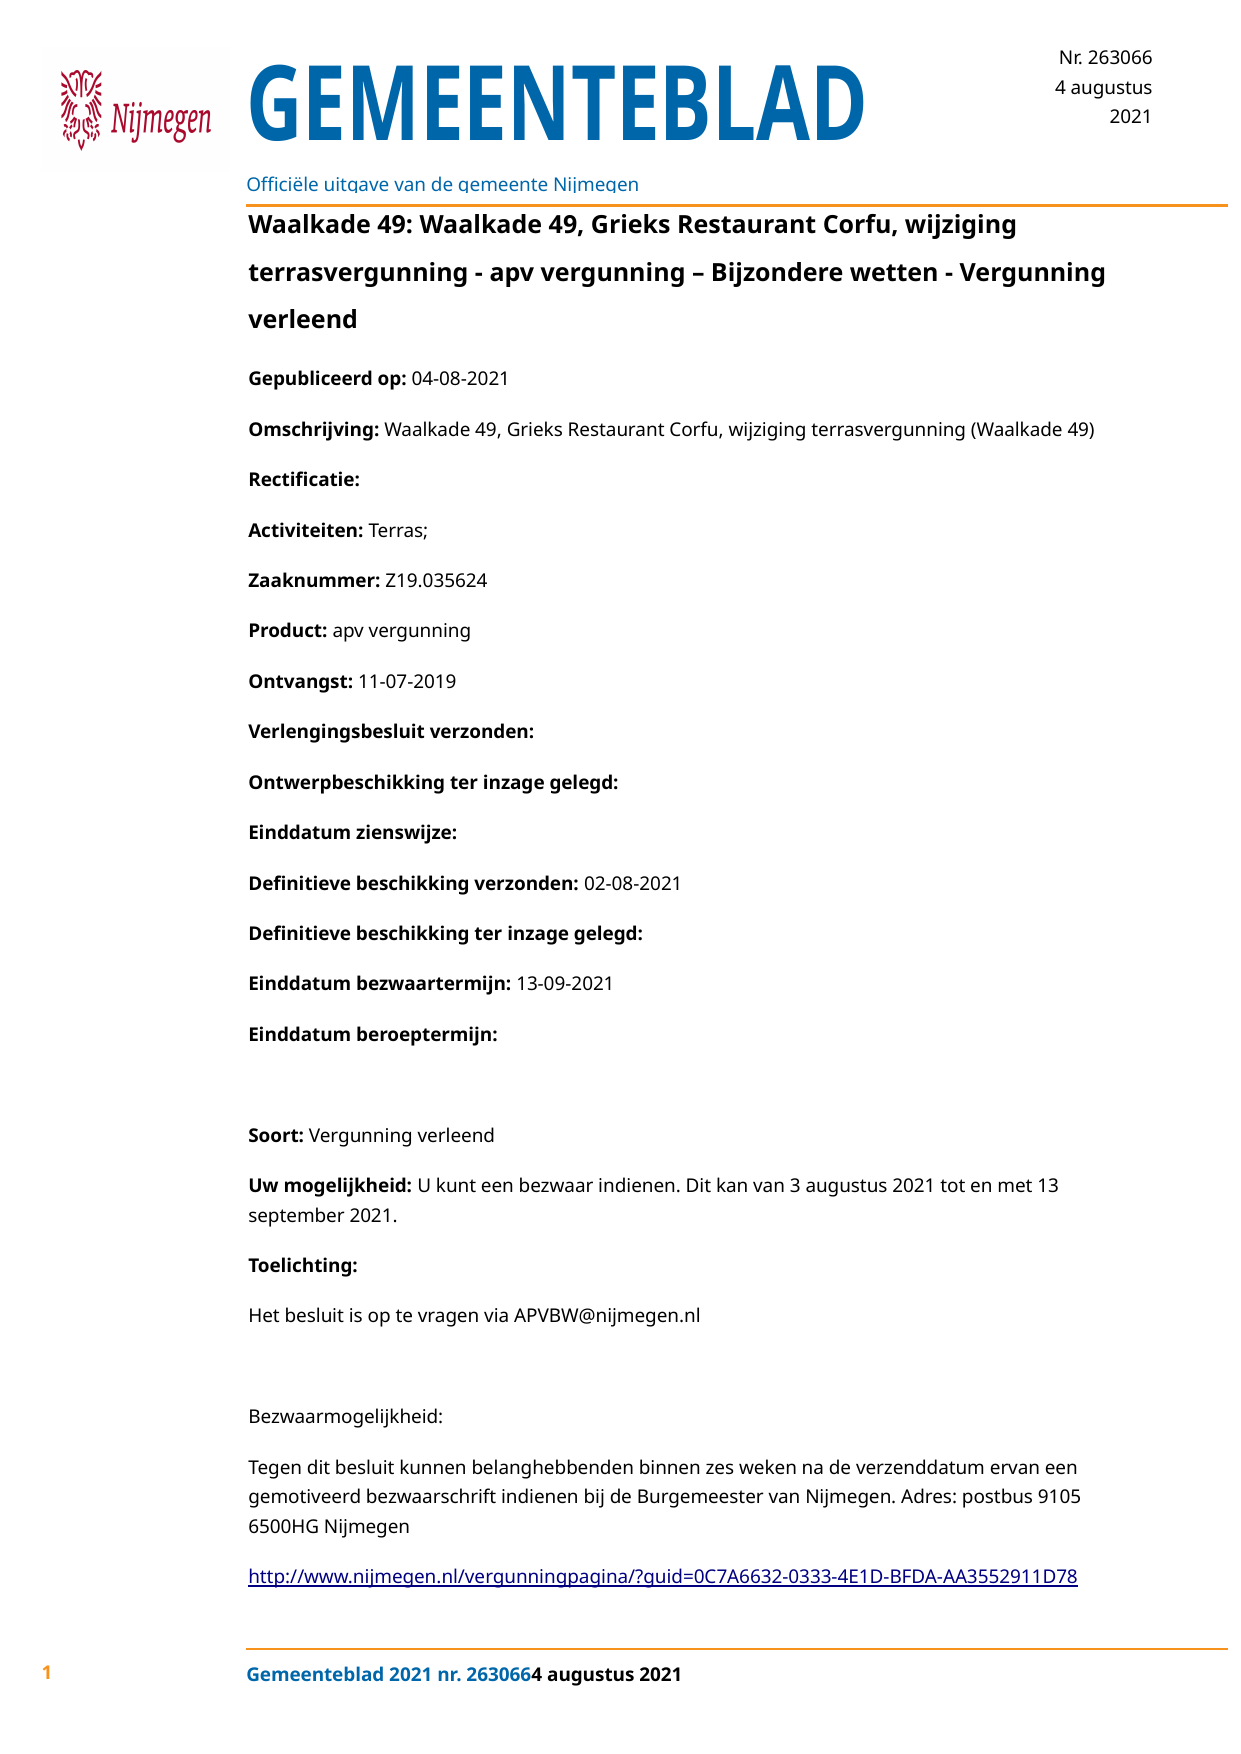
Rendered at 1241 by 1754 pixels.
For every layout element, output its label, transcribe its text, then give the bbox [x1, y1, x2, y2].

text Omschrijving: Waalkade 49, Grieks Restaurant Corfu, wijziging terrasvergunning (Waalkade 49) [248, 416, 1152, 442]
text Einddatum beroeptermijn: [248, 1021, 1152, 1047]
picture [41, 47, 231, 172]
text http://www.nijmegen.nl/vergunningpagina/?guid=0C7A6632-0333-4E1D-BFDA-AA3552911D78 [248, 1563, 1152, 1589]
text Zaaknummer: Z19.035624 [248, 567, 1152, 593]
text Definitieve beschikking ter inzage gelegd: [248, 920, 1152, 946]
text Einddatum bezwaartermijn: 13-09-2021 [248, 971, 1152, 996]
text Ontwerpbeschikking ter inzage gelegd: [248, 769, 1152, 794]
text Definitieve beschikking verzonden: 02-08-2021 [248, 870, 1152, 895]
text Het besluit is op te vragen via APVBW@nijmegen.nl [248, 1303, 1152, 1328]
text Tegen dit besluit kunnen belanghebbenden binnen zes weken na de verzenddatum ervan een gemotiveerd bezwaarschrift indienen bij de Burgemeester van Nijmegen. Adres: postbus 9105 6500HG Nijmegen [248, 1454, 1152, 1539]
text Bezwaarmogelijkheid: [248, 1403, 1152, 1429]
text Einddatum zienswijze: [248, 819, 1152, 845]
text Uw mogelijkheid: U kunt een bezwaar indienen. Dit kan van 3 augustus 2021 tot en met 13 september 2021. [248, 1172, 1152, 1227]
text Product: apv vergunning [248, 618, 1152, 643]
text Verlengingsbesluit verzonden: [248, 718, 1152, 744]
text Waalkade 49: Waalkade 49, Grieks Restaurant Corfu, wijziging terrasvergunning - apv vergunning – Bijzondere wetten - Vergunning verleend [248, 207, 1152, 336]
text Soort: Vergunning verleend [248, 1122, 1152, 1147]
text Rectificatie: [248, 466, 1152, 492]
text Ontvangst: 11-07-2019 [248, 668, 1152, 694]
text Activiteiten: Terras; [248, 517, 1152, 542]
text Gepubliceerd op: 04-08-2021 [248, 366, 1152, 391]
text Toelichting: [248, 1252, 1152, 1278]
